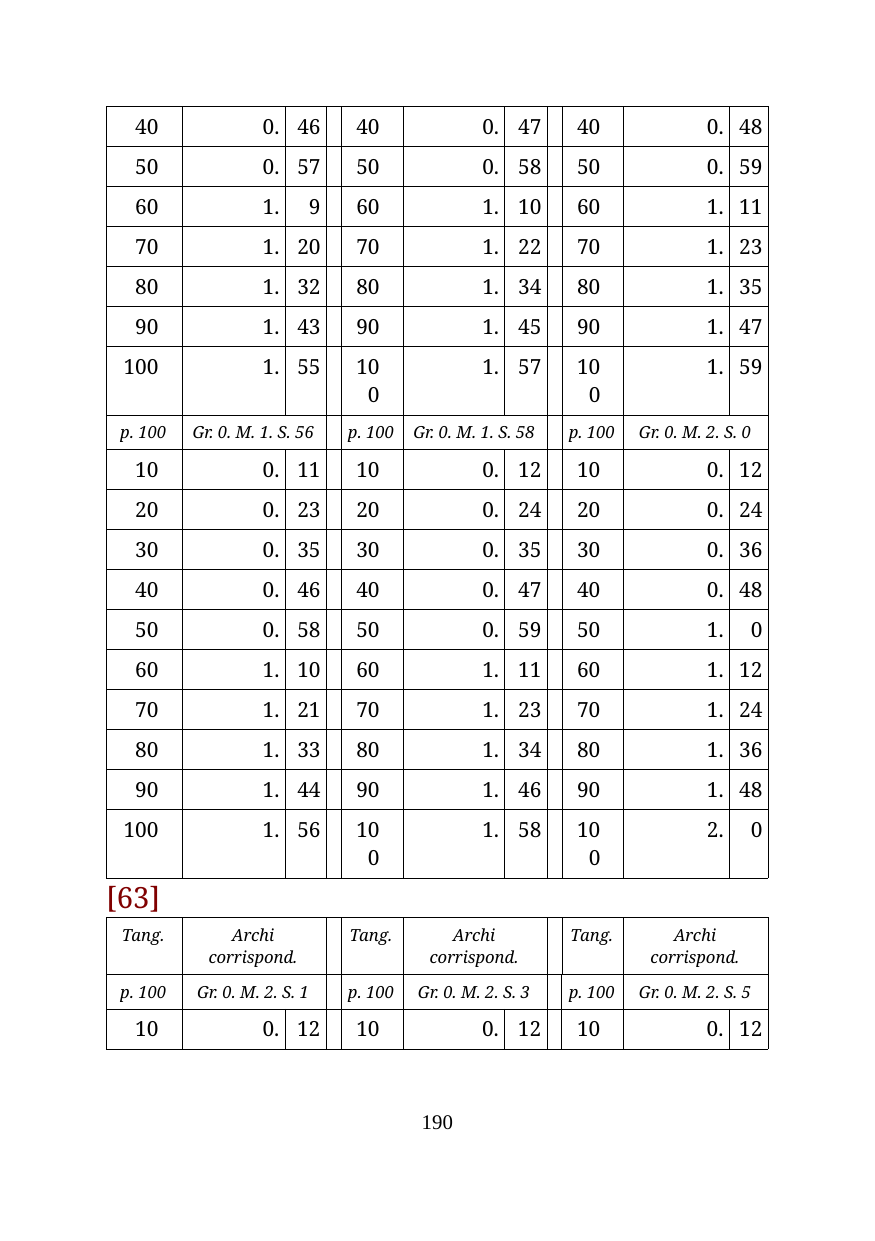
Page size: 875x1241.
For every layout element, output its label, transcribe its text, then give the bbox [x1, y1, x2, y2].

table_cell 2. [624, 810, 729, 877]
table_header Gr. 0. M. 1. S. 58 [404, 416, 547, 449]
table_cell 0. [183, 530, 285, 569]
table_cell 90 [107, 307, 182, 346]
table_cell 40 [563, 107, 623, 146]
table_cell 0. [183, 450, 285, 489]
table_cell 90 [342, 770, 403, 809]
table_cell 48 [730, 107, 768, 146]
table_cell 100 [107, 347, 182, 415]
table_cell 57 [505, 347, 547, 415]
table_cell [327, 307, 341, 346]
table_cell 46 [286, 107, 326, 146]
table_cell 56 [286, 810, 326, 877]
table_cell 1. [183, 730, 285, 769]
table_cell [327, 227, 341, 266]
table_cell 1. [624, 267, 729, 306]
table_cell 0. [404, 570, 504, 609]
table_cell 90 [563, 770, 623, 809]
table_cell 10 [107, 1010, 182, 1049]
table_cell 34 [505, 267, 547, 306]
table_cell 35 [505, 530, 547, 569]
table_cell 80 [342, 267, 403, 306]
table_cell 60 [342, 650, 403, 689]
table_cell 1. [183, 227, 285, 266]
table_cell 12 [286, 1010, 326, 1049]
table_header [327, 416, 341, 449]
table_cell 59 [730, 347, 768, 415]
table_cell 100 [342, 347, 403, 415]
table_cell 11 [286, 450, 326, 489]
table_header Tang. [107, 918, 182, 974]
table_cell [327, 107, 341, 146]
table_cell 0. [404, 1010, 504, 1049]
table_cell 50 [107, 610, 182, 649]
table_cell 1. [404, 267, 504, 306]
table_cell 1. [404, 810, 504, 877]
table_cell 1. [183, 770, 285, 809]
table_cell [548, 730, 562, 769]
table_cell 1. [183, 187, 285, 226]
table_cell 1. [183, 810, 285, 877]
table_cell [327, 810, 341, 877]
table_cell 30 [107, 530, 182, 569]
table_cell 60 [342, 187, 403, 226]
table_cell [548, 307, 562, 346]
table_cell 1. [183, 690, 285, 729]
table_cell 0. [404, 610, 504, 649]
table_cell 30 [342, 530, 403, 569]
table_header Tang. [342, 918, 403, 974]
table_cell 20 [342, 490, 403, 529]
table_header [327, 975, 341, 1009]
table_cell 70 [563, 227, 623, 266]
table_cell 21 [286, 690, 326, 729]
table_cell [327, 570, 341, 609]
table_cell 12 [505, 450, 547, 489]
table_cell 1. [624, 307, 729, 346]
table_cell [548, 530, 562, 569]
table_cell 55 [286, 347, 326, 415]
table_cell 70 [342, 690, 403, 729]
table_header p. 100 [342, 975, 403, 1009]
table_cell 1. [624, 650, 729, 689]
table_cell 1. [624, 187, 729, 226]
table_cell 44 [286, 770, 326, 809]
table_cell 0. [624, 147, 729, 186]
table_cell 80 [563, 267, 623, 306]
table_cell 0. [404, 530, 504, 569]
table_cell 100 [563, 810, 623, 877]
table_cell 45 [505, 307, 547, 346]
table_cell 24 [730, 490, 768, 529]
table_cell 0. [183, 147, 285, 186]
table_cell [548, 147, 562, 186]
table_cell 0. [183, 490, 285, 529]
table_cell 50 [107, 147, 182, 186]
table_header [548, 416, 562, 449]
table_cell [327, 1010, 341, 1049]
table_header p. 100 [342, 416, 403, 449]
table_cell 1. [404, 227, 504, 266]
table_cell 50 [342, 610, 403, 649]
table_cell 33 [286, 730, 326, 769]
table_cell 36 [730, 730, 768, 769]
table_cell 80 [107, 730, 182, 769]
table_cell 22 [505, 227, 547, 266]
table_cell 1. [404, 690, 504, 729]
table_cell 58 [286, 610, 326, 649]
table_cell 11 [505, 650, 547, 689]
table_cell [327, 650, 341, 689]
table_cell 35 [730, 267, 768, 306]
table_cell 12 [730, 650, 768, 689]
table_cell 12 [730, 450, 768, 489]
table_cell 1. [404, 770, 504, 809]
table_cell [548, 107, 562, 146]
table_cell 11 [730, 187, 768, 226]
table_cell 48 [730, 570, 768, 609]
table_cell 47 [505, 570, 547, 609]
table_cell 10 [505, 187, 547, 226]
table_header p. 100 [107, 416, 182, 449]
table_cell 0. [183, 1010, 285, 1049]
table_cell 1. [404, 730, 504, 769]
table_cell [548, 227, 562, 266]
table_cell 57 [286, 147, 326, 186]
table_cell [548, 490, 562, 529]
table_cell 32 [286, 267, 326, 306]
table_cell 47 [730, 307, 768, 346]
table_cell 20 [286, 227, 326, 266]
table_cell 23 [286, 490, 326, 529]
table_cell 12 [505, 1010, 547, 1049]
table_cell [548, 1010, 561, 1049]
table_cell 46 [286, 570, 326, 609]
table_cell 20 [107, 490, 182, 529]
table_cell [548, 267, 562, 306]
table_cell 10 [563, 450, 623, 489]
table_cell 0. [183, 107, 285, 146]
table_cell 0. [404, 107, 504, 146]
table_cell 1. [624, 347, 729, 415]
table_cell 40 [563, 570, 623, 609]
table_cell 70 [563, 690, 623, 729]
table_cell [327, 730, 341, 769]
table_cell [548, 810, 562, 877]
table_cell 100 [342, 810, 403, 877]
table_cell 43 [286, 307, 326, 346]
table_cell [548, 610, 562, 649]
table_cell 0. [404, 147, 504, 186]
table_cell 47 [505, 107, 547, 146]
table_cell [548, 570, 562, 609]
table_cell 0. [624, 530, 729, 569]
table_cell 70 [107, 690, 182, 729]
table_cell 40 [107, 570, 182, 609]
table_cell [548, 450, 562, 489]
table_cell 23 [730, 227, 768, 266]
table_cell 60 [107, 650, 182, 689]
table_header Archi corrispond. [404, 918, 547, 974]
table_cell 80 [563, 730, 623, 769]
table_header p. 100 [562, 975, 623, 1009]
table_cell 0. [624, 450, 729, 489]
table_cell 100 [563, 347, 623, 415]
table_cell 40 [342, 107, 403, 146]
table_cell [548, 690, 562, 729]
table_cell 46 [505, 770, 547, 809]
table_cell 0. [183, 570, 285, 609]
table_cell 24 [730, 690, 768, 729]
table_cell [327, 267, 341, 306]
table_cell 70 [107, 227, 182, 266]
table_cell 1. [404, 347, 504, 415]
table_cell 60 [107, 187, 182, 226]
table_cell 60 [563, 650, 623, 689]
table_cell 80 [342, 730, 403, 769]
table_cell [548, 187, 562, 226]
table_cell 50 [563, 610, 623, 649]
table_header Gr. 0. M. 2. S. 0 [624, 416, 768, 449]
table_cell 60 [563, 187, 623, 226]
table_cell 24 [505, 490, 547, 529]
table_header Gr. 0. M. 2. S. 5 [624, 975, 768, 1009]
table_header Gr. 0. M. 2. S. 3 [404, 975, 547, 1009]
table_cell 0. [404, 450, 504, 489]
table_cell 1. [624, 730, 729, 769]
table_cell 20 [563, 490, 623, 529]
table_header Gr. 0. M. 1. S. 56 [183, 416, 326, 449]
table_cell 80 [107, 267, 182, 306]
table_cell 30 [563, 530, 623, 569]
table_cell [327, 347, 341, 415]
table_cell 90 [107, 770, 182, 809]
table_cell [327, 770, 341, 809]
table_cell 58 [505, 147, 547, 186]
table_cell 1. [404, 650, 504, 689]
table_cell 59 [730, 147, 768, 186]
table_cell [327, 530, 341, 569]
table_cell [327, 187, 341, 226]
table_cell 1. [624, 227, 729, 266]
table_cell 1. [624, 770, 729, 809]
table_cell 36 [730, 530, 768, 569]
table_cell 1. [183, 650, 285, 689]
table_header Archi corrispond. [183, 918, 326, 974]
table_cell [548, 347, 562, 415]
table_header [548, 975, 561, 1009]
table_cell 12 [730, 1010, 768, 1049]
table_header Archi corrispond. [624, 918, 768, 974]
table_cell 0. [624, 1010, 729, 1049]
table_cell [327, 450, 341, 489]
table_cell [327, 690, 341, 729]
table_cell [548, 650, 562, 689]
table_cell 70 [342, 227, 403, 266]
table_cell 10 [342, 1010, 403, 1049]
table_cell 90 [342, 307, 403, 346]
table_header [327, 918, 341, 974]
table_cell [548, 770, 562, 809]
table_header Gr. 0. M. 2. S. 1 [183, 975, 326, 1009]
table_header Tang. [563, 918, 623, 974]
table_cell 35 [286, 530, 326, 569]
table_cell 23 [505, 690, 547, 729]
table_cell 1. [183, 347, 285, 415]
table_cell 10 [107, 450, 182, 489]
text [63] [106, 879, 768, 917]
table_cell 34 [505, 730, 547, 769]
table_header p. 100 [107, 975, 182, 1009]
table_cell 0 [730, 810, 768, 877]
table_cell 0. [624, 107, 729, 146]
table_cell 1. [624, 610, 729, 649]
table_cell 1. [404, 187, 504, 226]
table_cell [327, 490, 341, 529]
table_cell 40 [342, 570, 403, 609]
table_cell 1. [624, 690, 729, 729]
table_cell 10 [342, 450, 403, 489]
table_cell 1. [404, 307, 504, 346]
table_cell 0. [624, 570, 729, 609]
table_cell 40 [107, 107, 182, 146]
table_cell [327, 610, 341, 649]
table_cell 0. [624, 490, 729, 529]
table_header [548, 918, 562, 974]
table_cell 1. [183, 307, 285, 346]
table_cell 9 [286, 187, 326, 226]
table_cell 50 [563, 147, 623, 186]
table_cell 59 [505, 610, 547, 649]
table_cell 10 [562, 1010, 623, 1049]
table_cell 100 [107, 810, 182, 877]
table_cell 0. [404, 490, 504, 529]
table_cell [327, 147, 341, 186]
table_cell 48 [730, 770, 768, 809]
table_header p. 100 [563, 416, 623, 449]
table_cell 0. [183, 610, 285, 649]
table_cell 90 [563, 307, 623, 346]
table_cell 58 [505, 810, 547, 877]
table_cell 1. [183, 267, 285, 306]
table_cell 0 [730, 610, 768, 649]
table_cell 10 [286, 650, 326, 689]
table_cell 50 [342, 147, 403, 186]
